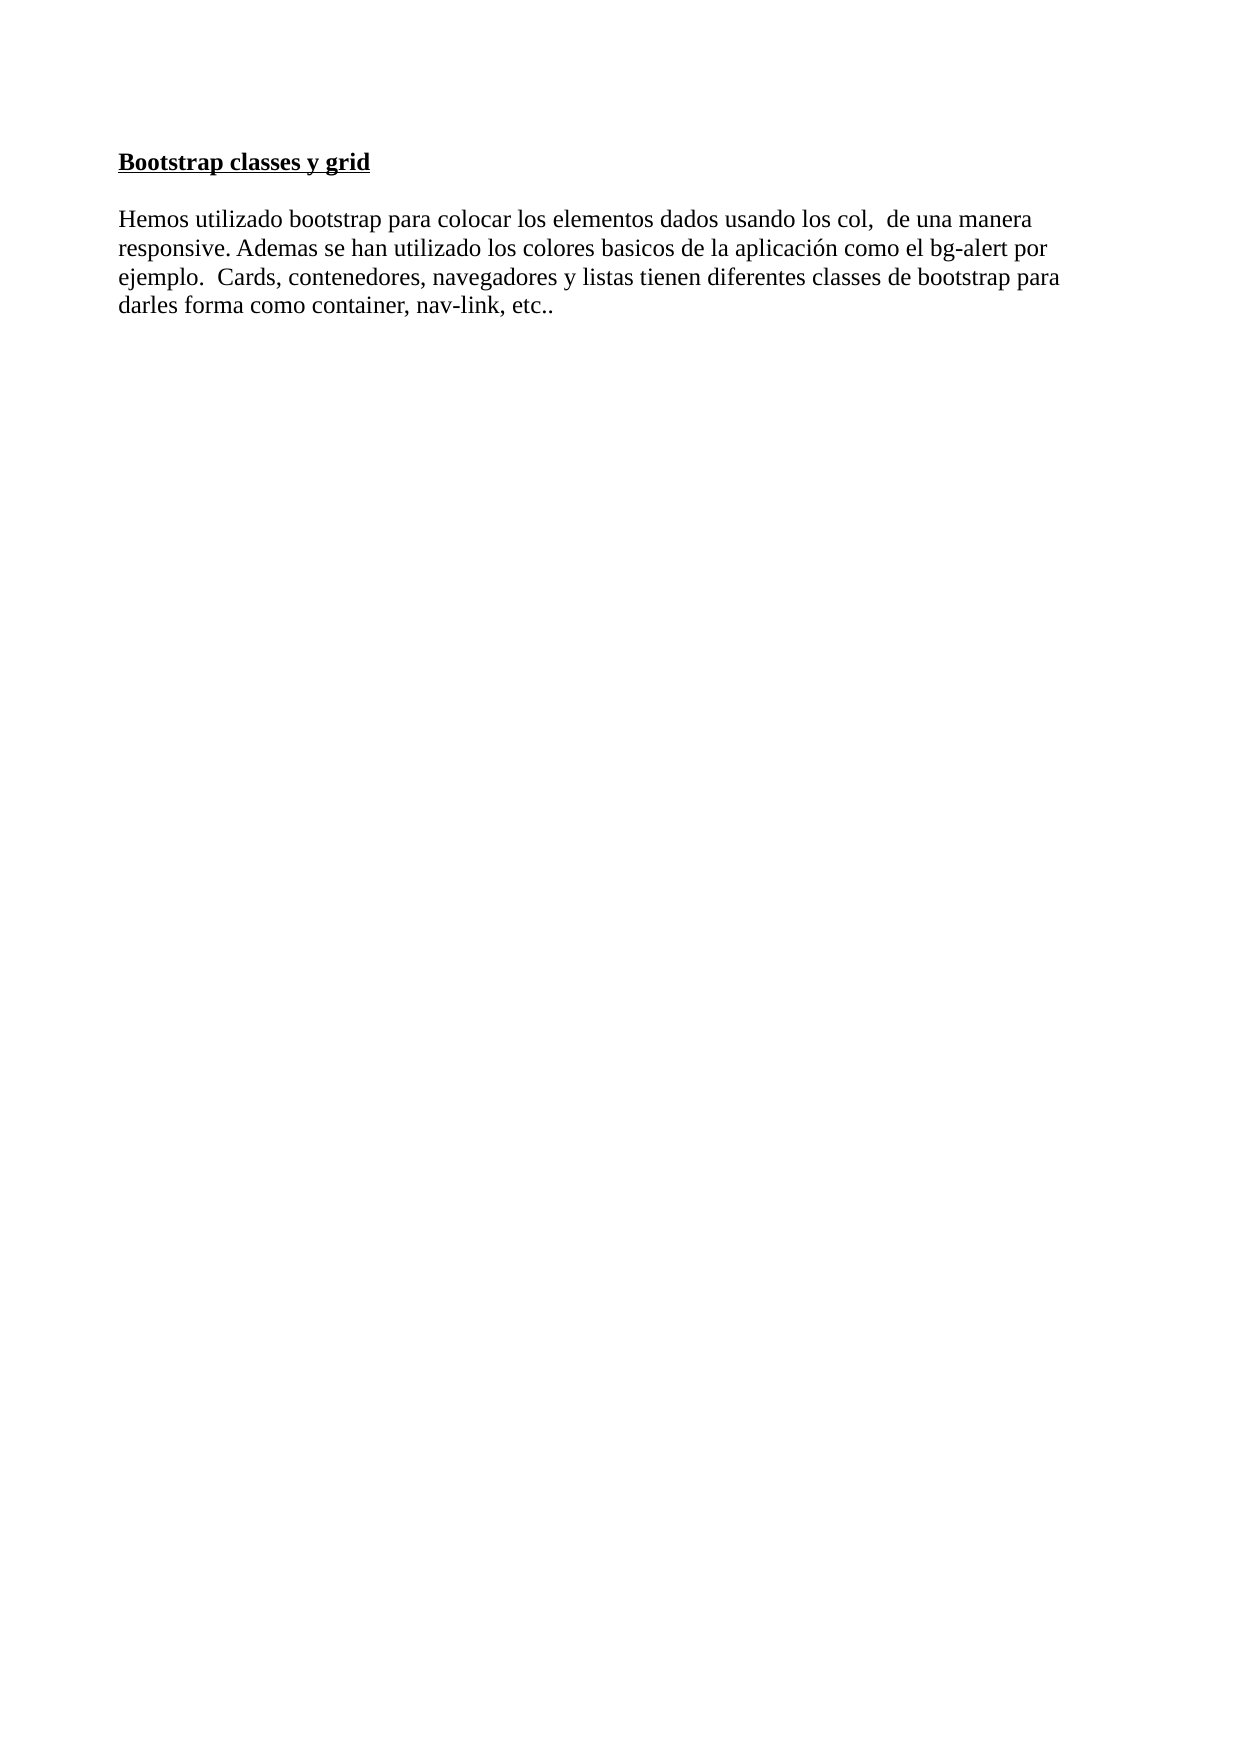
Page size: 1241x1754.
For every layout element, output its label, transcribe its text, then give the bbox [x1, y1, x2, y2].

text Hemos utilizado bootstrap para colocar los elementos dados usando los col, de una manera responsive. Ademas se han utilizado los colores basicos de la aplicación como el bg-alert por ejemplo. Cards, contenedores, navegadores y listas tienen diferentes classes de bootstrap para darles forma como container, nav-link, etc.. [118, 204, 1122, 319]
text Bootstrap classes y grid [118, 147, 1122, 176]
